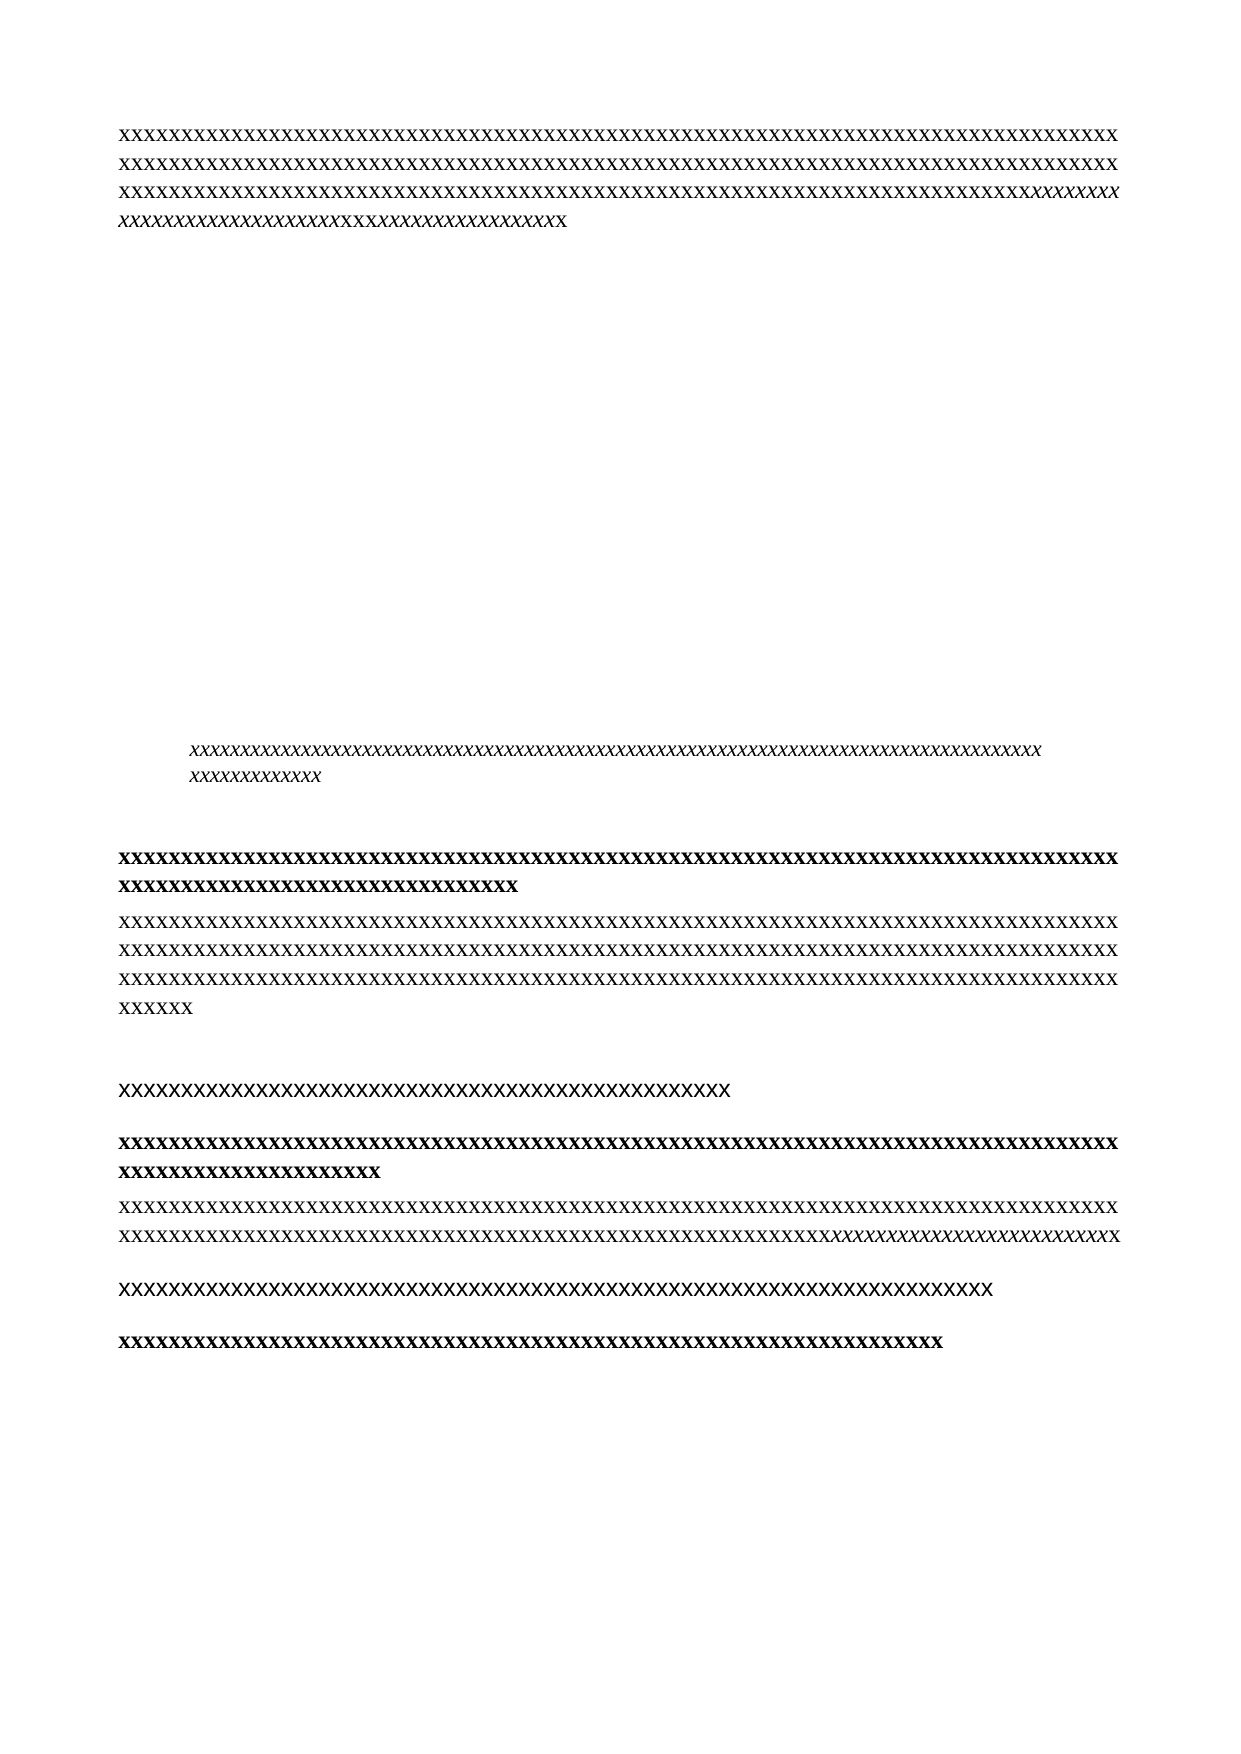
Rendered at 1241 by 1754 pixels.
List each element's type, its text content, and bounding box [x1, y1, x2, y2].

text xxxxxxxxxxxxxxxxxxxxxxxxxxxxxxxxxxxxxxxxxxxxxxxxxxxxxxxxxxxxxxxxxxxxxxxxxxxxxxxxxxxxxxxxxxxxxxxxxxxxxxxxxxxxxxxxxxxxxxxxxxxxxxxxxxxxxxxxxxxxxxxxxxxxxxxxxxxxxxxxxxxxxxxxxxxxxxxxxxxxxxxxxxxxxxxxxxxxxxxxxxxxxxxxxxxxxxxxxxxxxxxxxxxxxxxxxxxxxxxxxxxxxx [118, 905, 1122, 1020]
subtitle xxxxxxxxxxxxxxxxxxxxxxxxxxxxxxxxxxxxxxxxxxxxxxxxx [118, 1073, 1122, 1102]
subtitle xxxxxxxxxxxxxxxxxxxxxxxxxxxxxxxxxxxxxxxxxxxxxxxxxxxxxxxxxxxxxxxxxxxxxxxxxxxxxxxxxxxxxxxxxxxxxxxxxxxxxxxxxxxxxxxx [118, 841, 1122, 898]
subtitle xxxxxxxxxxxxxxxxxxxxxxxxxxxxxxxxxxxxxxxxxxxxxxxxxxxxxxxxxxxxxxxxxxxxxx [118, 1273, 1122, 1301]
subtitle xxxxxxxxxxxxxxxxxxxxxxxxxxxxxxxxxxxxxxxxxxxxxxxxxxxxxxxxxxxxxxxxxxxxxxxxxxxxxxxxxxxxxxxxxxxxxxxxxxxxx [118, 1126, 1122, 1184]
text xxxxxxxxxxxxxxxxxxxxxxxxxxxxxxxxxxxxxxxxxxxxxxxxxxxxxxxxxxxxxxxxxxxxxxxxxxxxxxxxxxxxxxxxxxxxxxxxxxxxxxxxxxxxxxxxxxxxxxxxxxxxxxxxxxxxxxxxxxxxxxxxxxxxxxxxxxxxxxxxxxxxxxxxxxxxxxxxxxxxxxxxxxxxxxxxxxxxxxxxxxxxxxxxxxxxxxxxxxxxxxxxxxxxxxxxxxxxxxxxxxxxxxxxxxxxxxxxxxxxxxxxxxxxxxxxxxxxxxxxx [118, 118, 1122, 233]
text xxxxxxxxxxxxxxxxxxxxxxxxxxxxxxxxxxxxxxxxxxxxxxxxxxxxxxxxxxxxxxxxxxxxxxxxxxxxxxxxxxxxxxxxxxxxxxxxxxxxxxxxxxxxxxxxxxxxxxxxxxxxxxxxxxxxxxxxxxxxxxxxxxxxxxxxxxxxxxxxxxx [118, 1190, 1122, 1248]
subtitle xxxxxxxxxxxxxxxxxxxxxxxxxxxxxxxxxxxxxxxxxxxxxxxxxxxxxxxxxxxxxxxxxx [118, 1325, 1122, 1354]
text xxxxxxxxxxxxxxxxxxxxxxxxxxxxxxxxxxxxxxxxxxxxxxxxxxxxxxxxxxxxxxxxxxxxxxxxxxxxxxxxxxxxxxxxxxxxxxxxx [189, 246, 1051, 788]
